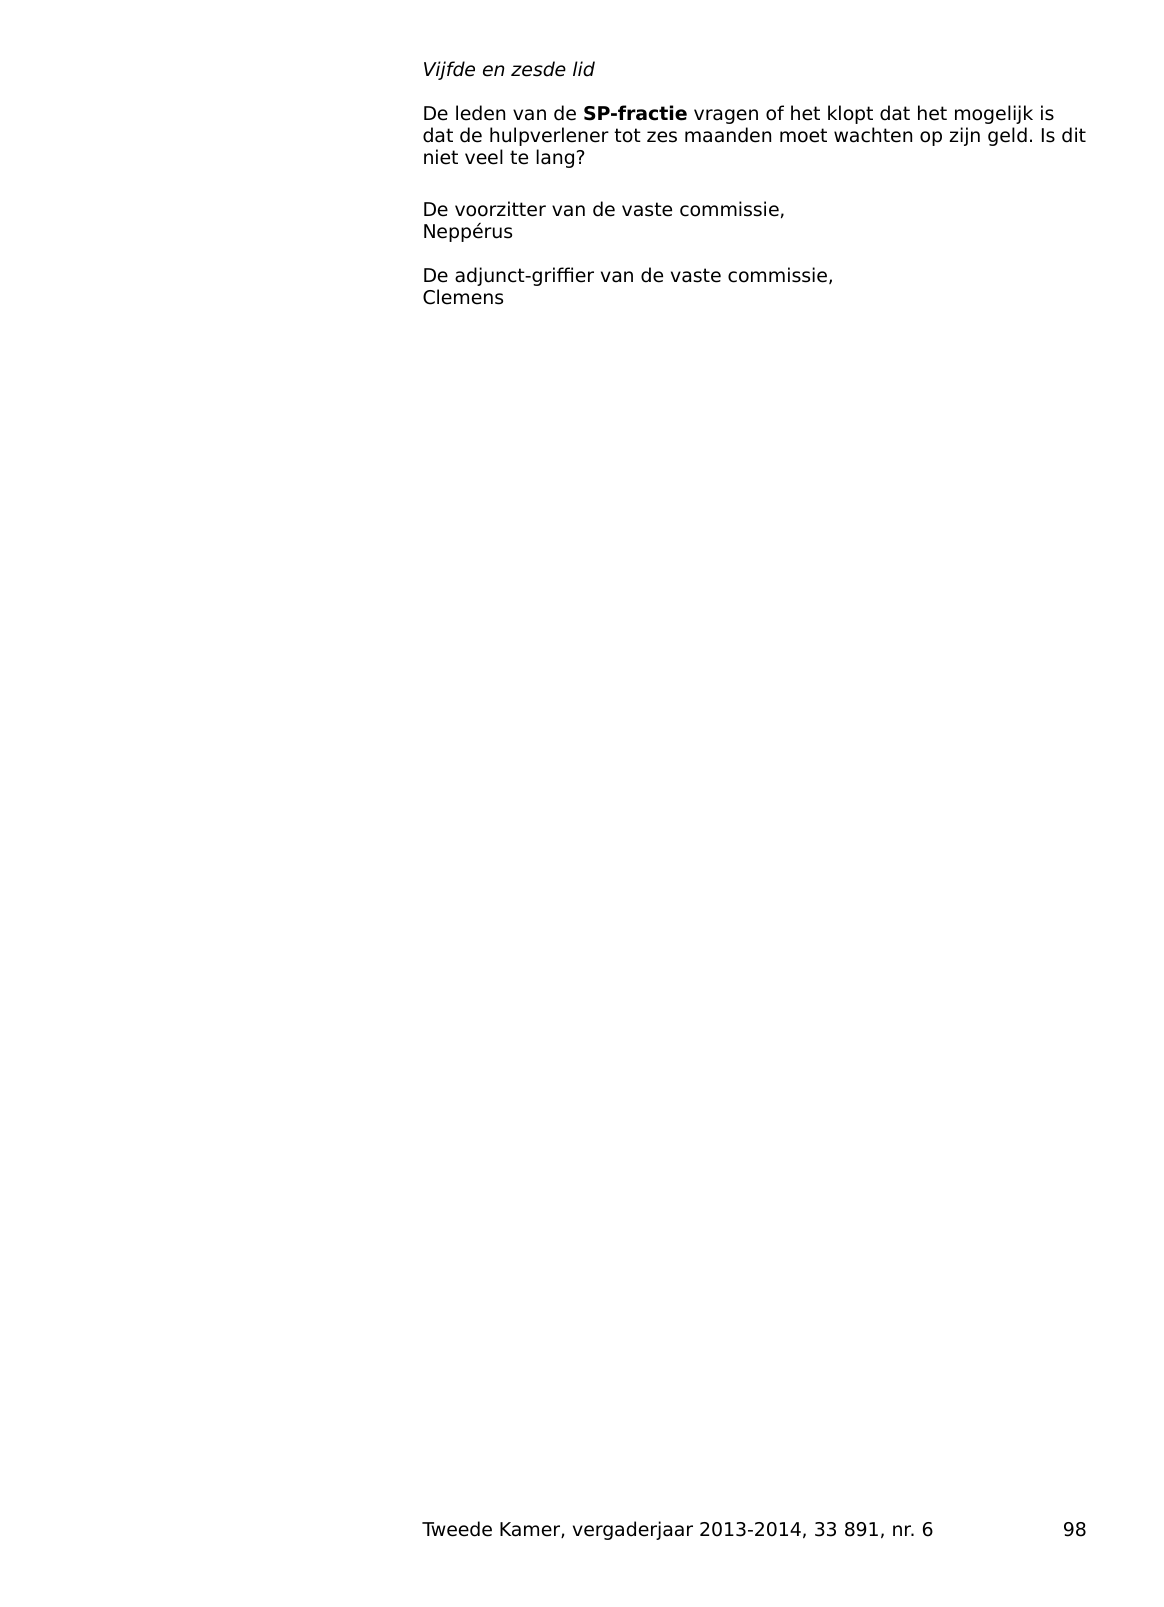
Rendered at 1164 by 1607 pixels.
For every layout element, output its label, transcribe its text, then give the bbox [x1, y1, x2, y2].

subtitle Vijfde en zesde lid [422, 59, 1087, 81]
text De leden van de SP-fractie vragen of het klopt dat het mogelijk is dat de hulpverlener tot zes maanden moet wachten op zijn geld. Is dit niet veel te lang? [422, 103, 1087, 169]
text De adjunct-griffier van de vaste commissie, Clemens [422, 265, 1087, 309]
text De voorzitter van de vaste commissie, Neppérus [422, 199, 1087, 243]
